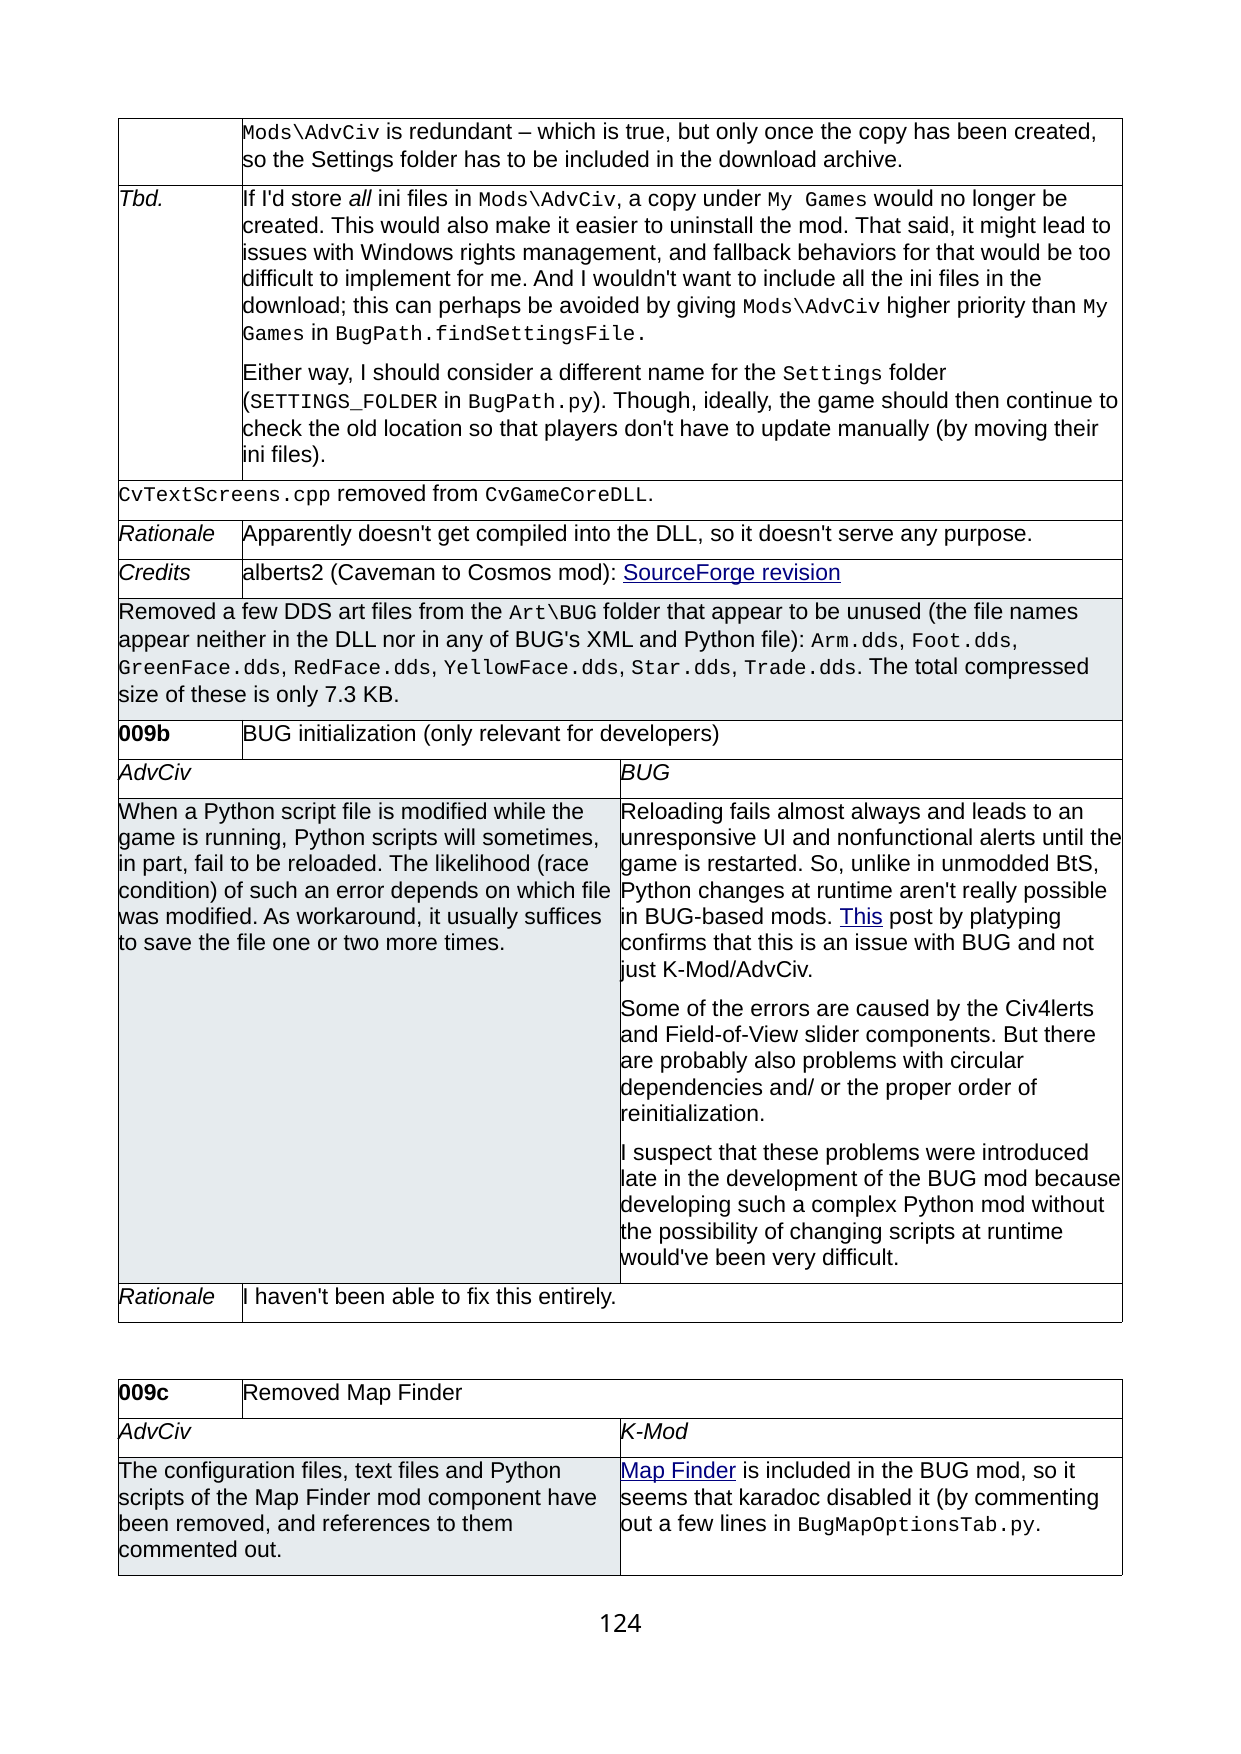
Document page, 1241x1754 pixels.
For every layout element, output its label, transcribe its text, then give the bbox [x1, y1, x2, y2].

table_cell BUG [621, 760, 1122, 797]
table_cell BUG initialization (only relevant for developers) [243, 721, 1122, 759]
table_cell Credits [119, 560, 242, 598]
table_cell Rationale [119, 1284, 242, 1322]
table_cell AdvCiv [119, 1419, 620, 1457]
table_cell When a Python script file is modified while the game is running, Python scripts will sometimes, in part, fail to be reloaded. The likelihood (race condition) of such an error depends on which file was modified. As workaround, it usually suffices to save the file one or two more times. [119, 799, 620, 1283]
table_cell I haven't been able to fix this entirely. [243, 1284, 1122, 1322]
table_cell Mods\AdvCiv is redundant – which is true, but only once the copy has been created, so the Settings folder has to be included in the download archive. [243, 119, 1122, 185]
table_cell Rationale [119, 521, 242, 559]
table_header Removed Map Finder [243, 1380, 1122, 1418]
table_cell Tbd. [119, 186, 242, 480]
table_cell Removed a few DDS art files from the Art\BUG folder that appear to be unused (the file names appear neither in the DLL nor in any of BUG's XML and Python file): Arm.dds, Foot.dds, GreenFace.dds, RedFace.dds, YellowFace.dds, Star.dds, Trade.dds. The total compressed size of these is only 7.3 KB. [119, 599, 1122, 720]
table_cell Map Finder is included in the BUG mod, so it seems that karadoc disabled it (by commenting out a few lines in BugMapOptionsTab.py. [621, 1458, 1122, 1575]
table_cell The configuration files, text files and Python scripts of the Map Finder mod component have been removed, and references to them commented out. [119, 1458, 620, 1575]
table_cell CvTextScreens.cpp removed from CvGameCoreDLL. [119, 481, 1122, 520]
table_cell Apparently doesn't get compiled into the DLL, so it doesn't serve any purpose. [243, 521, 1122, 559]
table_header 009c [119, 1380, 242, 1418]
table_cell Reloading fails almost always and leads to an unresponsive UI and nonfunctional alerts until the game is restarted. So, unlike in unmodded BtS, Python changes at runtime aren't really possible in BUG-based mods. This post by platyping confirms that this is an issue with BUG and not just K-Mod/AdvCiv. Some of the errors are caused by the Civ4lerts and Field-of-View slider components. But there are probably also problems with circular dependencies and/ or the proper order of reinitialization. I suspect that these problems were introduced late in the development of the BUG mod because developing such a complex Python mod without the possibility of changing scripts at runtime would've been very difficult. [621, 799, 1122, 1283]
table_cell alberts2 (Caveman to Cosmos mod): SourceForge revision [243, 560, 1122, 598]
table_cell If I'd store all ini files in Mods\AdvCiv, a copy under My Games would no longer be created. This would also make it easier to uninstall the mod. That said, it might lead to issues with Windows rights management, and fallback behaviors for that would be too difficult to implement for me. And I wouldn't want to include all the ini files in the download; this can perhaps be avoided by giving Mods\AdvCiv higher priority than My Games in BugPath.findSettingsFile. Either way, I should consider a different name for the Settings folder (SETTINGS_FOLDER in BugPath.py). Though, ideally, the game should then continue to check the old location so that players don't have to update manually (by moving their ini files). [243, 186, 1122, 480]
table_cell [119, 119, 242, 185]
table_cell 009b [119, 721, 242, 759]
table_cell AdvCiv [119, 760, 620, 797]
table_cell K-Mod [621, 1419, 1122, 1457]
